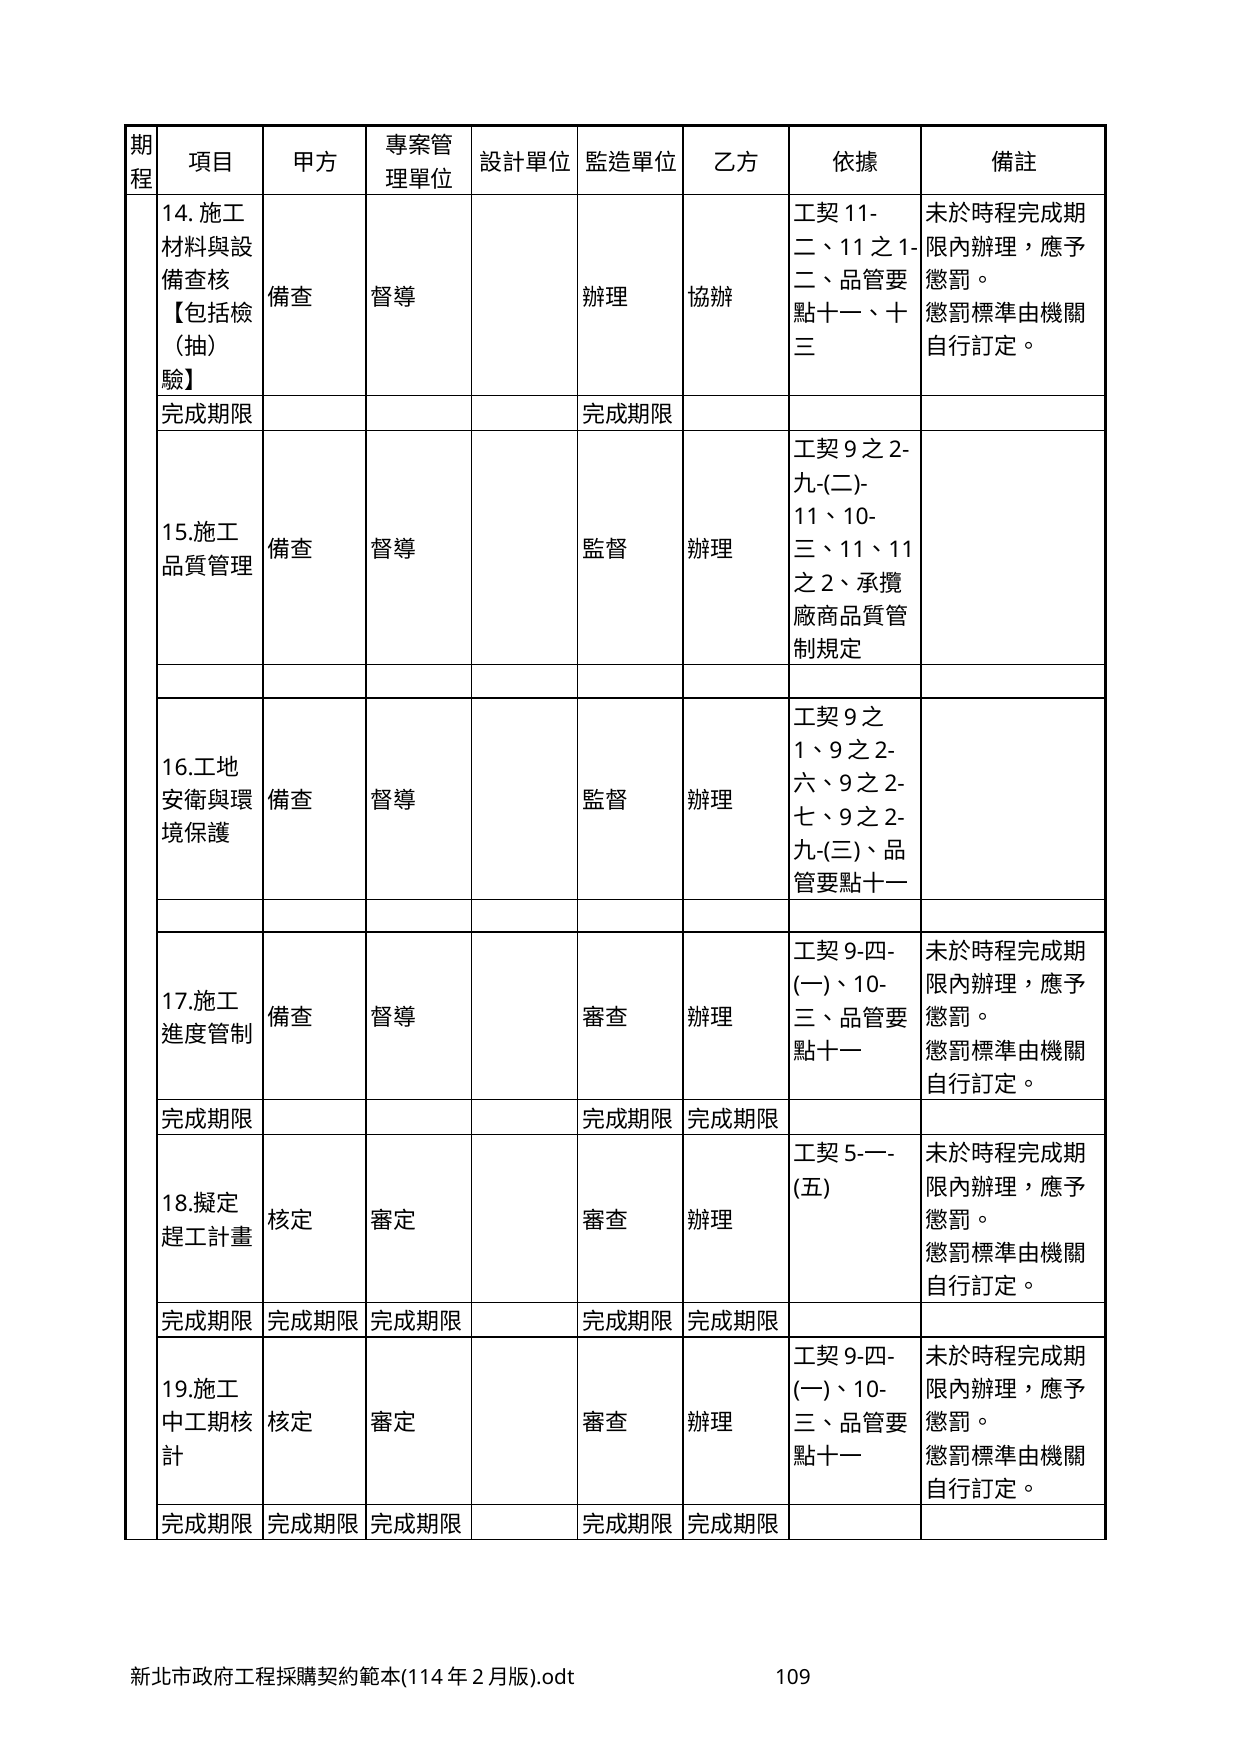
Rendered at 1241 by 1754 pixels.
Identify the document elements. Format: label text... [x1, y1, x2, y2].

table_cell 完成期限 [684, 1505, 788, 1539]
table_cell 完成期限 [684, 1100, 788, 1134]
table_cell 工契9之2-九-(二)-11、10-三、11、11之2、承攬廠商品質管制規定 [790, 431, 920, 664]
table_cell 審定 [367, 1135, 471, 1301]
table_cell 15.施工品質管理 [158, 431, 262, 664]
table_cell [158, 900, 262, 931]
table_cell [684, 665, 788, 697]
table_header 設計單位 [472, 127, 577, 194]
table_cell [922, 699, 1104, 898]
table_cell 辦理 [578, 195, 682, 395]
table_cell 辦理 [684, 431, 788, 664]
table_cell 完成期限 [367, 1505, 471, 1539]
table_cell 督導 [367, 933, 471, 1099]
table_cell 備查 [264, 431, 365, 664]
table_header 期程 [127, 127, 156, 194]
table_cell [472, 699, 577, 898]
table_cell [264, 900, 365, 931]
table_cell 辦理 [684, 933, 788, 1099]
table_cell [922, 431, 1104, 664]
table_cell 工契5-一-(五) [790, 1135, 920, 1301]
table_cell [922, 665, 1104, 697]
table_cell 監督 [578, 699, 682, 898]
table_cell 18.擬定趕工計畫 [158, 1135, 262, 1301]
table_cell 完成期限 [578, 1505, 682, 1539]
table_cell [472, 1135, 577, 1301]
table_cell 19.施工中工期核計 [158, 1338, 262, 1504]
table_cell 未於時程完成期限內辦理，應予懲罰。 懲罰標準由機關自行訂定。 [922, 1135, 1104, 1301]
table_cell 監督 [578, 431, 682, 664]
table_cell 核定 [264, 1135, 365, 1301]
table_cell [472, 900, 577, 931]
table_cell [922, 1303, 1104, 1336]
table_cell [472, 431, 577, 664]
table_cell [264, 396, 365, 429]
table_cell 完成期限 [158, 396, 262, 429]
table_cell 16.工地安衛與環境保護 [158, 699, 262, 898]
table_cell [790, 1100, 920, 1134]
table_cell 完成期限 [578, 396, 682, 429]
table_cell 工契9-四-(一)、10-三、品管要點十一 [790, 1338, 920, 1504]
table_cell 核定 [264, 1338, 365, 1504]
table_cell [472, 1505, 577, 1539]
table_cell [922, 1100, 1104, 1134]
table_cell 辦理 [684, 1338, 788, 1504]
table_cell [790, 396, 920, 429]
table_cell 督導 [367, 195, 471, 395]
table_cell [264, 1100, 365, 1134]
table_header 監造單位 [578, 127, 682, 194]
table_cell [922, 900, 1104, 931]
table_cell 完成期限 [264, 1303, 365, 1336]
table_header 備註 [922, 127, 1104, 194]
table_cell 完成期限 [367, 1303, 471, 1336]
table_cell 未於時程完成期限內辦理，應予懲罰。 懲罰標準由機關自行訂定。 [922, 1338, 1104, 1504]
table_cell 完成期限 [578, 1100, 682, 1134]
table_cell 工契9之1、9之2-六、9之2-七、9之2-九-(三)、品管要點十一 [790, 699, 920, 898]
table_cell 未於時程完成期限內辦理，應予懲罰。 懲罰標準由機關自行訂定。 [922, 195, 1104, 395]
table_header 乙方 [684, 127, 788, 194]
table_cell [472, 396, 577, 429]
table_cell [922, 396, 1104, 429]
table_cell 完成期限 [158, 1505, 262, 1539]
table_cell 完成期限 [578, 1303, 682, 1336]
table_header 依據 [790, 127, 920, 194]
table_cell [158, 665, 262, 697]
table_cell 督導 [367, 699, 471, 898]
table_cell [790, 900, 920, 931]
table_cell [684, 900, 788, 931]
table_cell [472, 195, 577, 395]
table_cell 完成期限 [158, 1100, 262, 1134]
table_cell [790, 1303, 920, 1336]
table_cell 工契9-四-(一)、10-三、品管要點十一 [790, 933, 920, 1099]
table_cell 審查 [578, 933, 682, 1099]
table_header 專案管 理單位 [367, 127, 471, 194]
table_cell 辦理 [684, 699, 788, 898]
table_header 甲方 [264, 127, 365, 194]
table_cell 完成期限 [684, 1303, 788, 1336]
table_cell 審查 [578, 1135, 682, 1301]
table_cell 14. 施工材料與設備查核【包括檢（抽）驗】 [158, 195, 262, 395]
table_cell 審定 [367, 1338, 471, 1504]
table_cell 未於時程完成期限內辦理，應予懲罰。 懲罰標準由機關自行訂定。 [922, 933, 1104, 1099]
table_cell [264, 665, 365, 697]
table_cell 備查 [264, 699, 365, 898]
table_cell 完成期限 [158, 1303, 262, 1336]
table_cell [922, 1505, 1104, 1539]
table_cell [367, 1100, 471, 1134]
table_cell [472, 933, 577, 1099]
table_cell 17.施工進度管制 [158, 933, 262, 1099]
table_cell 辦理 [684, 1135, 788, 1301]
table_cell [790, 1505, 920, 1539]
table_cell [367, 900, 471, 931]
table_cell [472, 1100, 577, 1134]
table_cell 備查 [264, 195, 365, 395]
table_cell [367, 665, 471, 697]
table_cell 協辦 [684, 195, 788, 395]
table_cell [790, 665, 920, 697]
table_cell [472, 665, 577, 697]
table_cell 督導 [367, 431, 471, 664]
table_cell [578, 665, 682, 697]
table_cell 工契11-二、11之1-二、品管要點十一、十三 [790, 195, 920, 395]
table_header 項目 [158, 127, 262, 194]
table_cell [684, 396, 788, 429]
table_cell [472, 1303, 577, 1336]
table_cell 完成期限 [264, 1505, 365, 1539]
table_cell [127, 195, 156, 1539]
table_cell [578, 900, 682, 931]
table_cell [472, 1338, 577, 1504]
table_cell [367, 396, 471, 429]
table_cell 審查 [578, 1338, 682, 1504]
table_cell 備查 [264, 933, 365, 1099]
